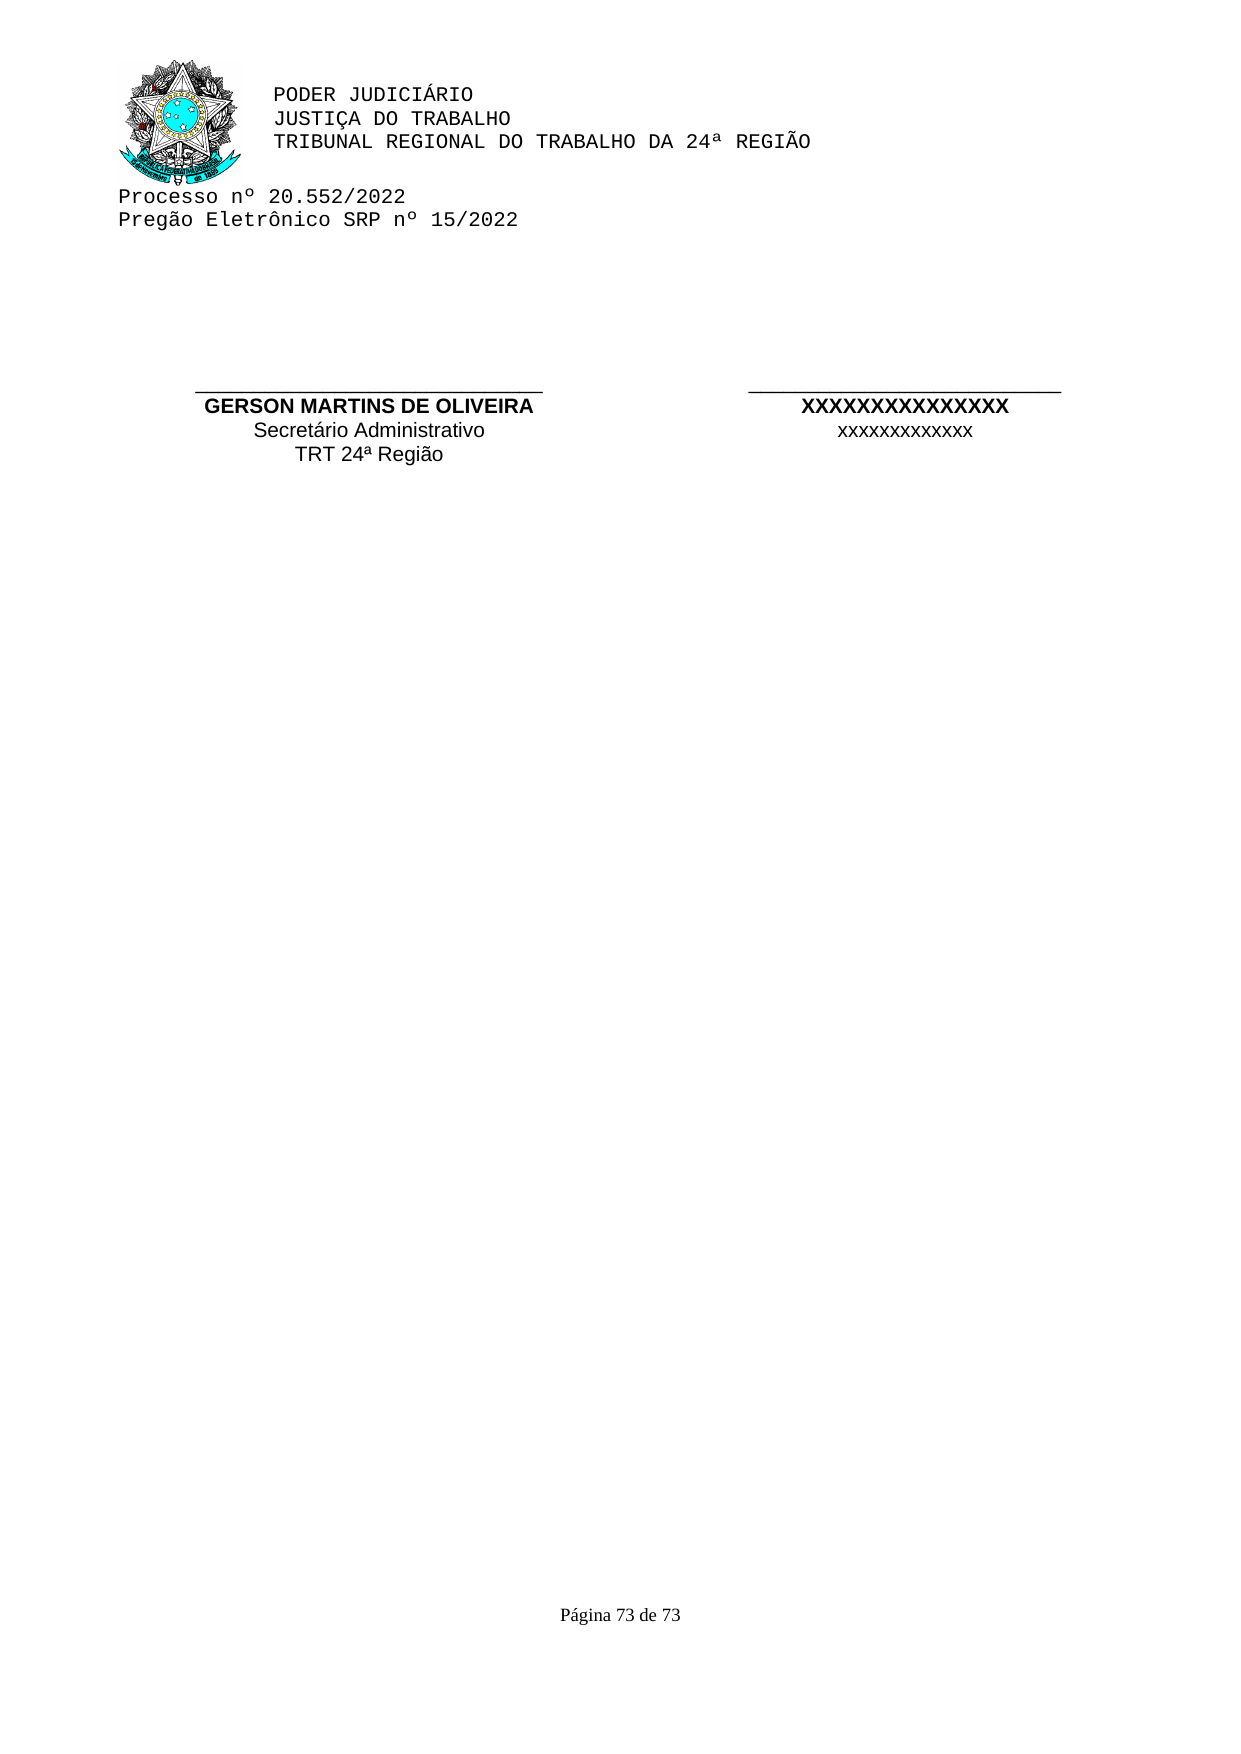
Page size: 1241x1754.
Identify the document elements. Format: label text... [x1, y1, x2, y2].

table_header ______________________________ GERSON MARTINS DE OLIVEIRA Secretário Administrativo TRT 24ª Região [118, 322, 657, 466]
picture [118, 59, 243, 186]
table_header ___________________________ XXXXXXXXXXXXXXX xxxxxxxxxxxxx [657, 322, 1159, 466]
